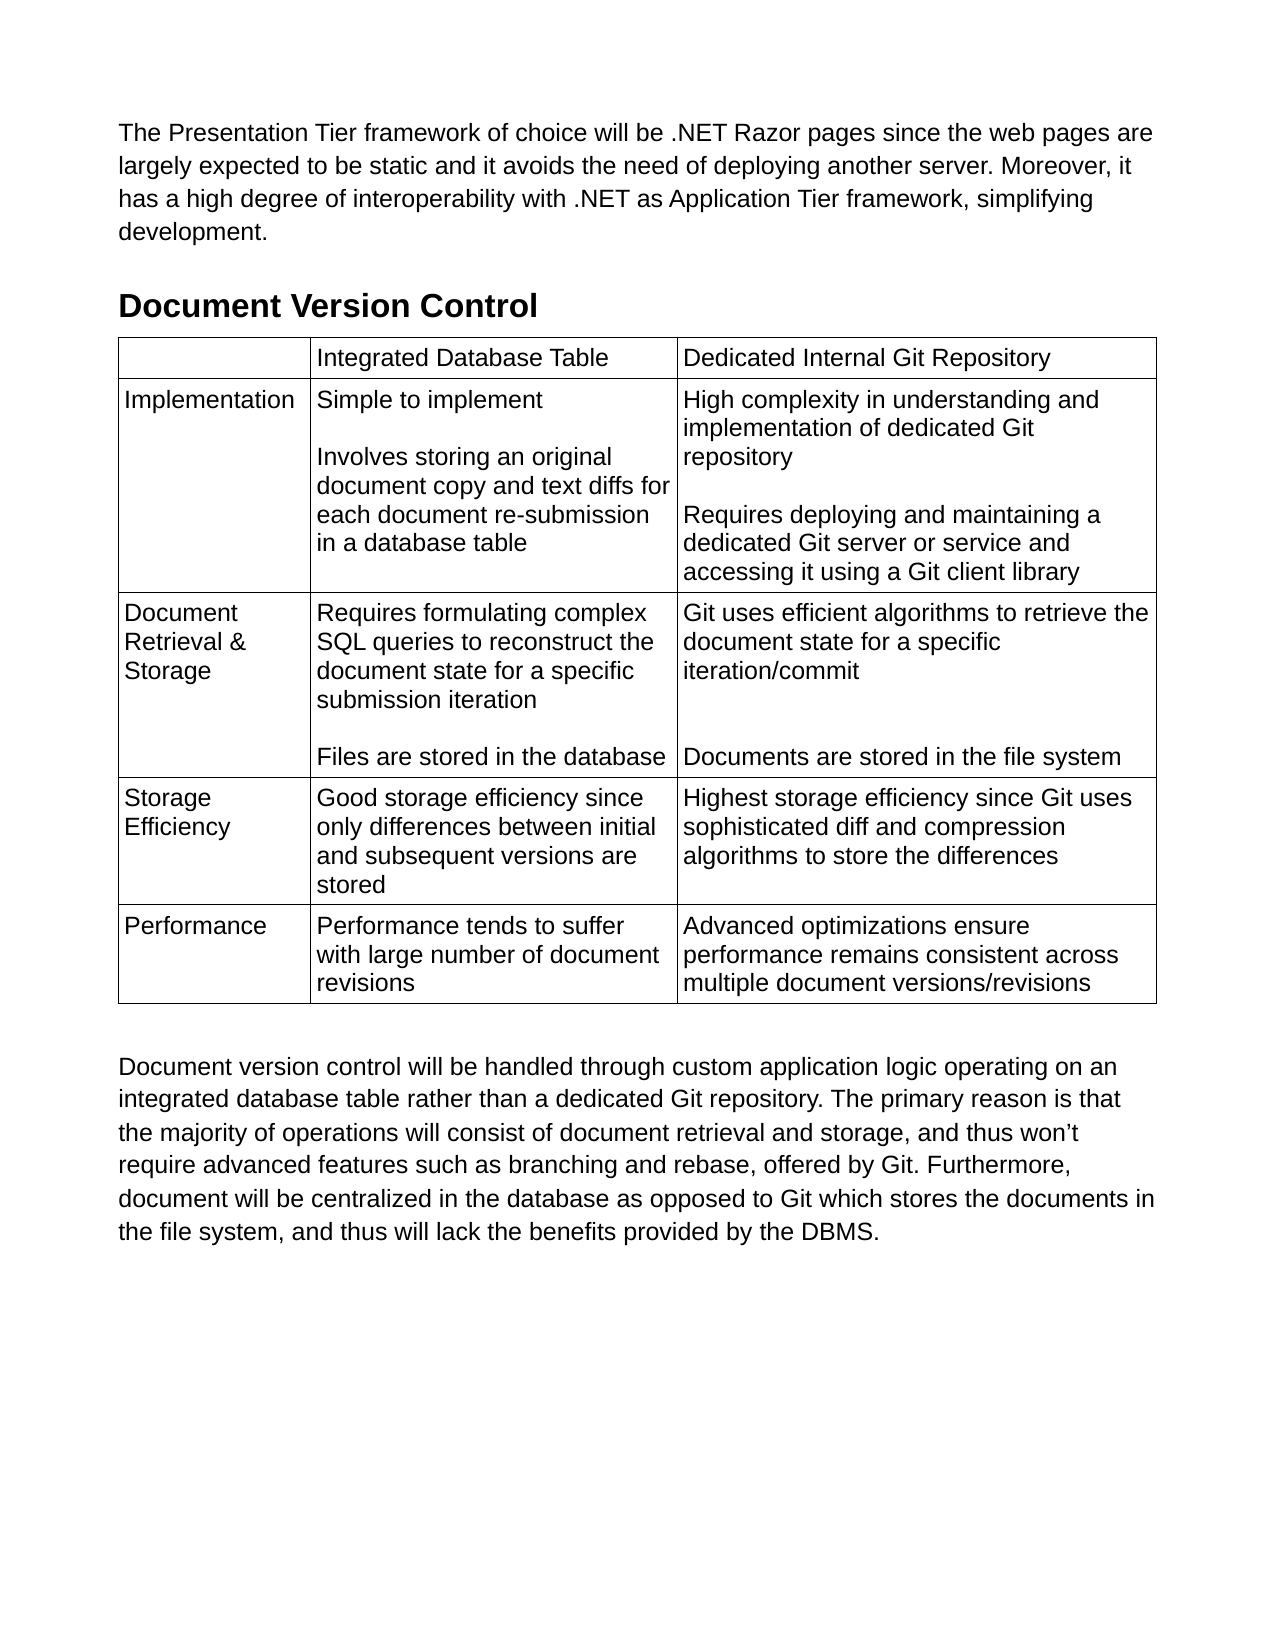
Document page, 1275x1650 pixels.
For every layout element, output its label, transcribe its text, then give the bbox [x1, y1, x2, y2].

table_header [119, 338, 310, 378]
table_cell Advanced optimizations ensure performance remains consistent across multiple document versions/revisions [678, 905, 1156, 1003]
text The Presentation Tier framework of choice will be .NET Razor pages since the web pages are largely expected to be static and it avoids the need of deploying another server. Moreover, it has a high degree of interoperability with .NET as Application Tier framework, simplifying development. [118, 118, 1157, 246]
table_cell Highest storage efficiency since Git uses sophisticated diff and compression algorithms to store the differences [678, 778, 1156, 904]
table_cell Implementation [119, 379, 310, 592]
text Document version control will be handled through custom application logic operating on an integrated database table rather than a dedicated Git repository. The primary reason is that the majority of operations will consist of document retrieval and storage, and thus won’t require advanced features such as branching and rebase, offered by Git. Furthermore, document will be centralized in the database as opposed to Git which stores the documents in the file system, and thus will lack the benefits provided by the DBMS. [118, 1051, 1157, 1245]
table_cell Performance [119, 905, 310, 1003]
table_header Dedicated Internal Git Repository [678, 338, 1156, 378]
table_cell Good storage efficiency since only differences between initial and subsequent versions are stored [311, 778, 677, 904]
table_cell Performance tends to suffer with large number of document revisions [311, 905, 677, 1003]
table_cell High complexity in understanding and implementation of dedicated Git repository Requires deploying and maintaining a dedicated Git server or service and accessing it using a Git client library [678, 379, 1156, 592]
table_cell Requires formulating complex SQL queries to reconstruct the document state for a specific submission iteration Files are stored in the database [311, 593, 677, 777]
table_cell Storage Efficiency [119, 778, 310, 904]
table_cell Document Retrieval & Storage [119, 593, 310, 777]
table_cell Simple to implement Involves storing an original document copy and text diffs for each document re-submission in a database table [311, 379, 677, 592]
table_cell Git uses efficient algorithms to retrieve the document state for a specific iteration/commit Documents are stored in the file system [678, 593, 1156, 777]
table_header Integrated Database Table [311, 338, 677, 378]
subtitle Document Version Control [118, 286, 1157, 324]
